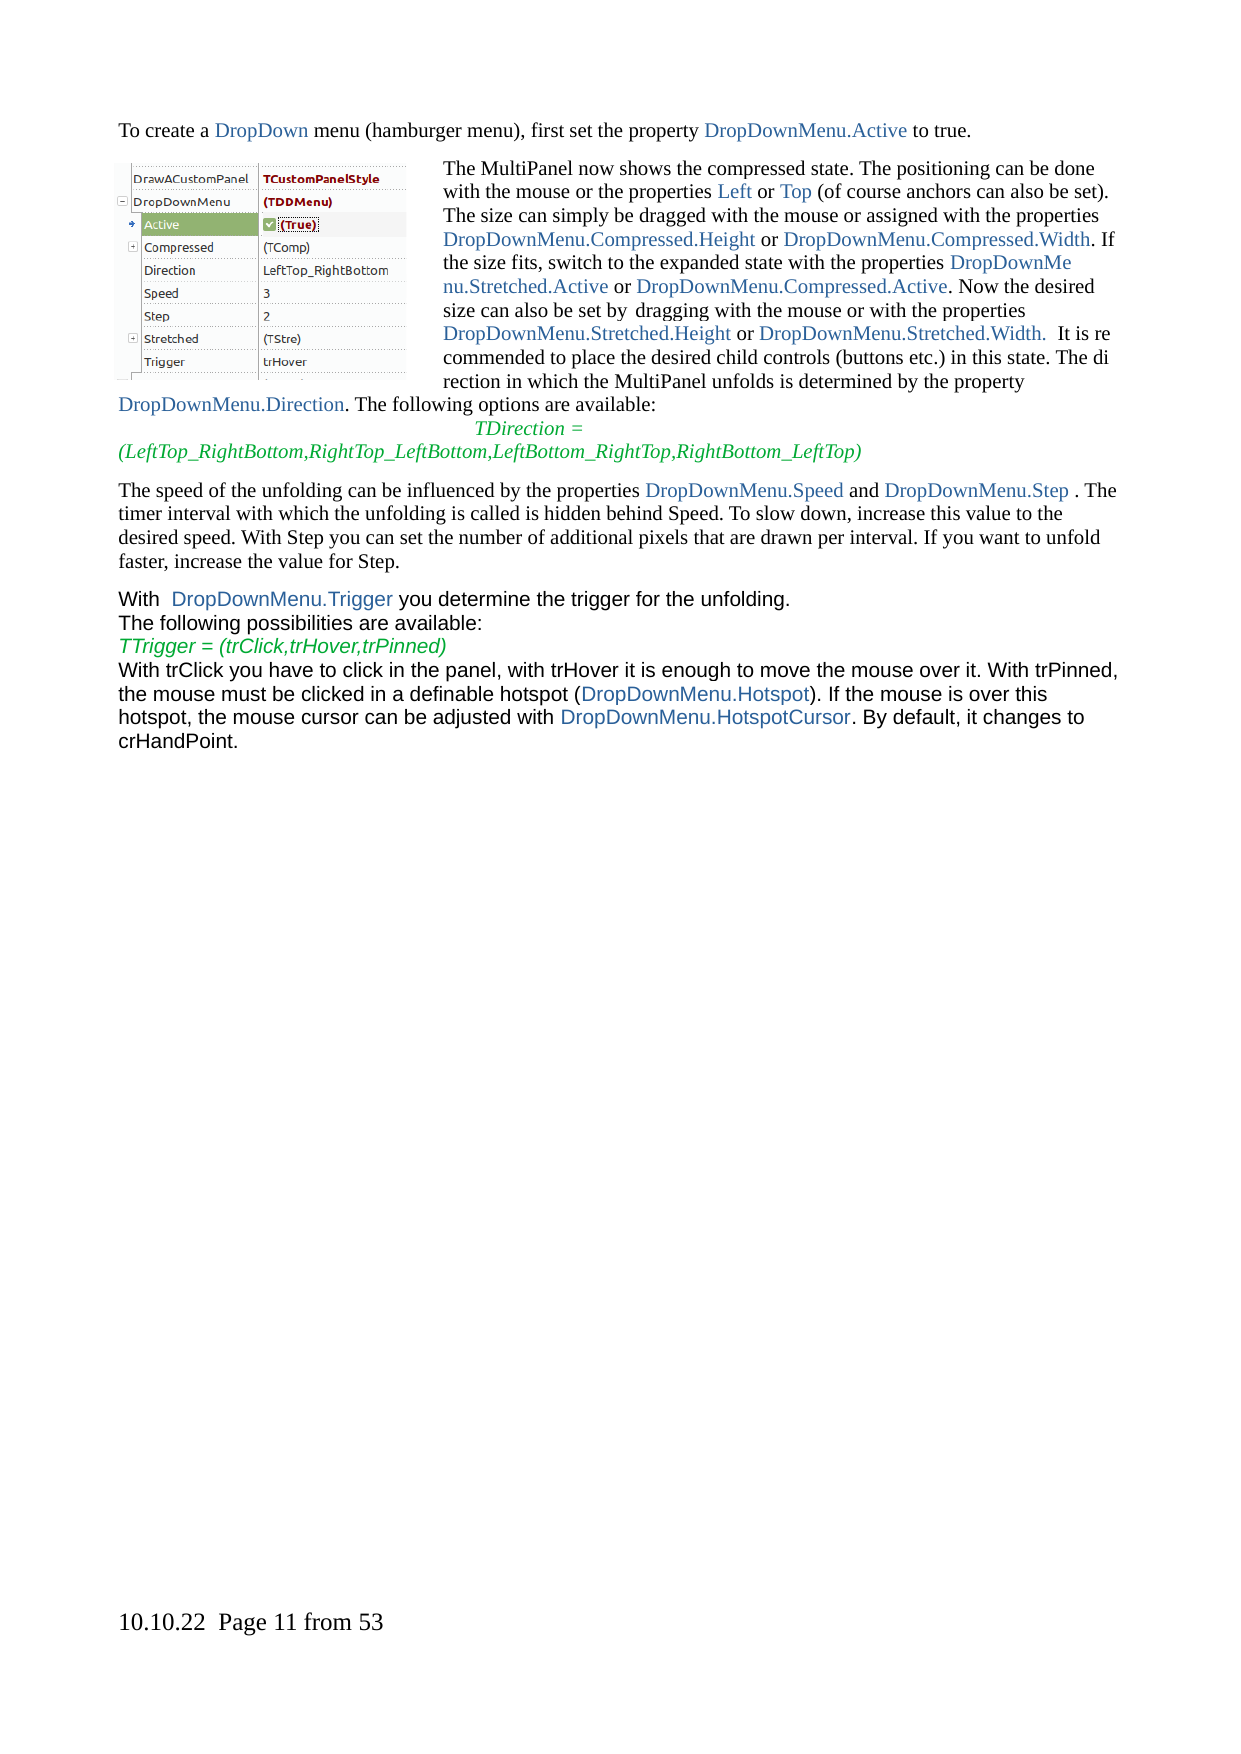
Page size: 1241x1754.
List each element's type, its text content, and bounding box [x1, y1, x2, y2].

text The MultiPanel now shows the compressed state. The positioning can be done with the mouse or the properties Left or Top (of course anchors can also be set). The size can simply be dragged with the mouse or assigned with the properties DropDownMenu.Compressed.Height or DropDownMenu.Compressed.Width. If the size fits, switch to the expanded state with the properties DropDownMe nu.Stretched.Active or DropDownMenu.Compressed.Active. Now the desired size can also be set by dragging with the mouse or with the properties DropDownMenu.Stretched.Height or DropDownMenu.Stretched.Width. It is re commended to place the desired child controls (buttons etc.) in this state. The di rection in which the MultiPanel unfolds is determined by the property DropDownMenu.Direction. The following options are available: TDirection = (LeftTop_RightBottom,RightTop_LeftBottom,LeftBottom_RightTop,RightBottom_LeftTop) [118, 156, 1122, 464]
text With DropDownMenu.Trigger you determine the trigger for the unfolding. The following possibilities are available: TTrigger = (trClick,trHover,trPinned) With trClick you have to click in the panel, with trHover it is enough to move the mouse over it. With trPinned, the mouse must be clicked in a definable hotspot (DropDownMenu.Hotspot). If the mouse is over this hotspot, the mouse cursor can be adjusted with DropDownMenu.HotspotCursor. By default, it changes to crHandPoint. [118, 587, 1122, 753]
text The speed of the unfolding can be influenced by the properties DropDownMenu.Speed and DropDownMenu.Step . The timer interval with which the unfolding is called is hidden behind Speed. To slow down, increase this value to the desired speed. With Step you can set the number of additional pixels that are drawn per interval. If you want to unfold faster, increase the value for Step. [118, 478, 1122, 573]
text To create a DropDown menu (hamburger menu), first set the property DropDownMenu.Active to true. [118, 118, 1122, 142]
picture [114, 163, 407, 380]
